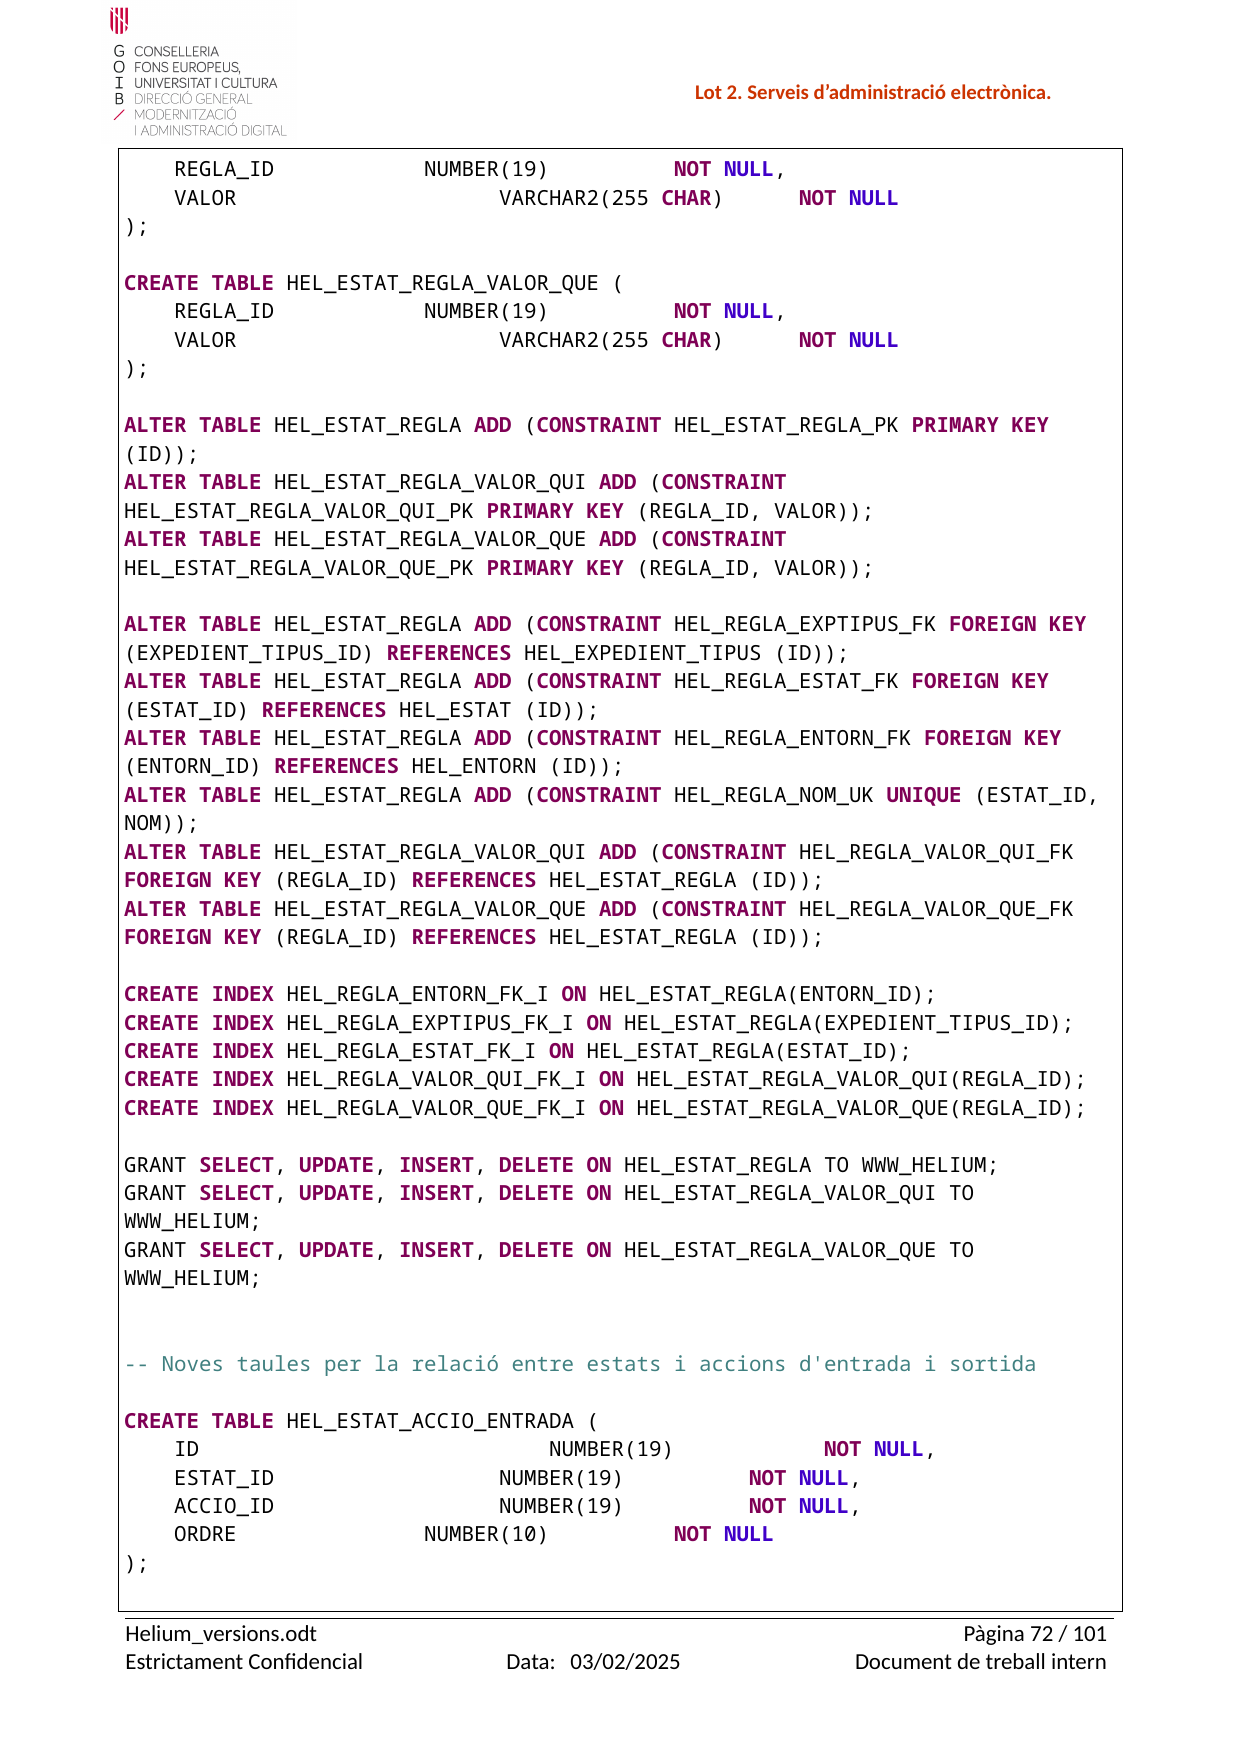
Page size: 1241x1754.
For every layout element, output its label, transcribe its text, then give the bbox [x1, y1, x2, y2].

table_header REGLA_ID NUMBER(19) NOT NULL, VALOR VARCHAR2(255 CHAR) NOT NULL ); CREATE TABLE HEL_ESTAT_REGLA_VALOR_QUE ( REGLA_ID NUMBER(19) NOT NULL, VALOR VARCHAR2(255 CHAR) NOT NULL ); ALTER TABLE HEL_ESTAT_REGLA ADD (CONSTRAINT HEL_ESTAT_REGLA_PK PRIMARY KEY (ID)); ALTER TABLE HEL_ESTAT_REGLA_VALOR_QUI ADD (CONSTRAINT HEL_ESTAT_REGLA_VALOR_QUI_PK PRIMARY KEY (REGLA_ID, VALOR)); ALTER TABLE HEL_ESTAT_REGLA_VALOR_QUE ADD (CONSTRAINT HEL_ESTAT_REGLA_VALOR_QUE_PK PRIMARY KEY (REGLA_ID, VALOR)); ALTER TABLE HEL_ESTAT_REGLA ADD (CONSTRAINT HEL_REGLA_EXPTIPUS_FK FOREIGN KEY (EXPEDIENT_TIPUS_ID) REFERENCES HEL_EXPEDIENT_TIPUS (ID)); ALTER TABLE HEL_ESTAT_REGLA ADD (CONSTRAINT HEL_REGLA_ESTAT_FK FOREIGN KEY (ESTAT_ID) REFERENCES HEL_ESTAT (ID)); ALTER TABLE HEL_ESTAT_REGLA ADD (CONSTRAINT HEL_REGLA_ENTORN_FK FOREIGN KEY (ENTORN_ID) REFERENCES HEL_ENTORN (ID)); ALTER TABLE HEL_ESTAT_REGLA ADD (CONSTRAINT HEL_REGLA_NOM_UK UNIQUE (ESTAT_ID, NOM)); ALTER TABLE HEL_ESTAT_REGLA_VALOR_QUI ADD (CONSTRAINT HEL_REGLA_VALOR_QUI_FK FOREIGN KEY (REGLA_ID) REFERENCES HEL_ESTAT_REGLA (ID)); ALTER TABLE HEL_ESTAT_REGLA_VALOR_QUE ADD (CONSTRAINT HEL_REGLA_VALOR_QUE_FK FOREIGN KEY (REGLA_ID) REFERENCES HEL_ESTAT_REGLA (ID)); CREATE INDEX HEL_REGLA_ENTORN_FK_I ON HEL_ESTAT_REGLA(ENTORN_ID); CREATE INDEX HEL_REGLA_EXPTIPUS_FK_I ON HEL_ESTAT_REGLA(EXPEDIENT_TIPUS_ID); CREATE INDEX HEL_REGLA_ESTAT_FK_I ON HEL_ESTAT_REGLA(ESTAT_ID); CREATE INDEX HEL_REGLA_VALOR_QUI_FK_I ON HEL_ESTAT_REGLA_VALOR_QUI(REGLA_ID); CREATE INDEX HEL_REGLA_VALOR_QUE_FK_I ON HEL_ESTAT_REGLA_VALOR_QUE(REGLA_ID); GRANT SELECT, UPDATE, INSERT, DELETE ON HEL_ESTAT_REGLA TO WWW_HELIUM; GRANT SELECT, UPDATE, INSERT, DELETE ON HEL_ESTAT_REGLA_VALOR_QUI TO WWW_HELIUM; GRANT SELECT, UPDATE, INSERT, DELETE ON HEL_ESTAT_REGLA_VALOR_QUE TO WWW_HELIUM; -- Noves taules per la relació entre estats i accions d'entrada i sortida CREATE TABLE HEL_ESTAT_ACCIO_ENTRADA ( ID NUMBER(19) NOT NULL, ESTAT_ID NUMBER(19) NOT NULL, ACCIO_ID NUMBER(19) NOT NULL, ORDRE NUMBER(10) NOT NULL ); [119, 149, 1122, 1611]
picture [100, 0, 297, 144]
